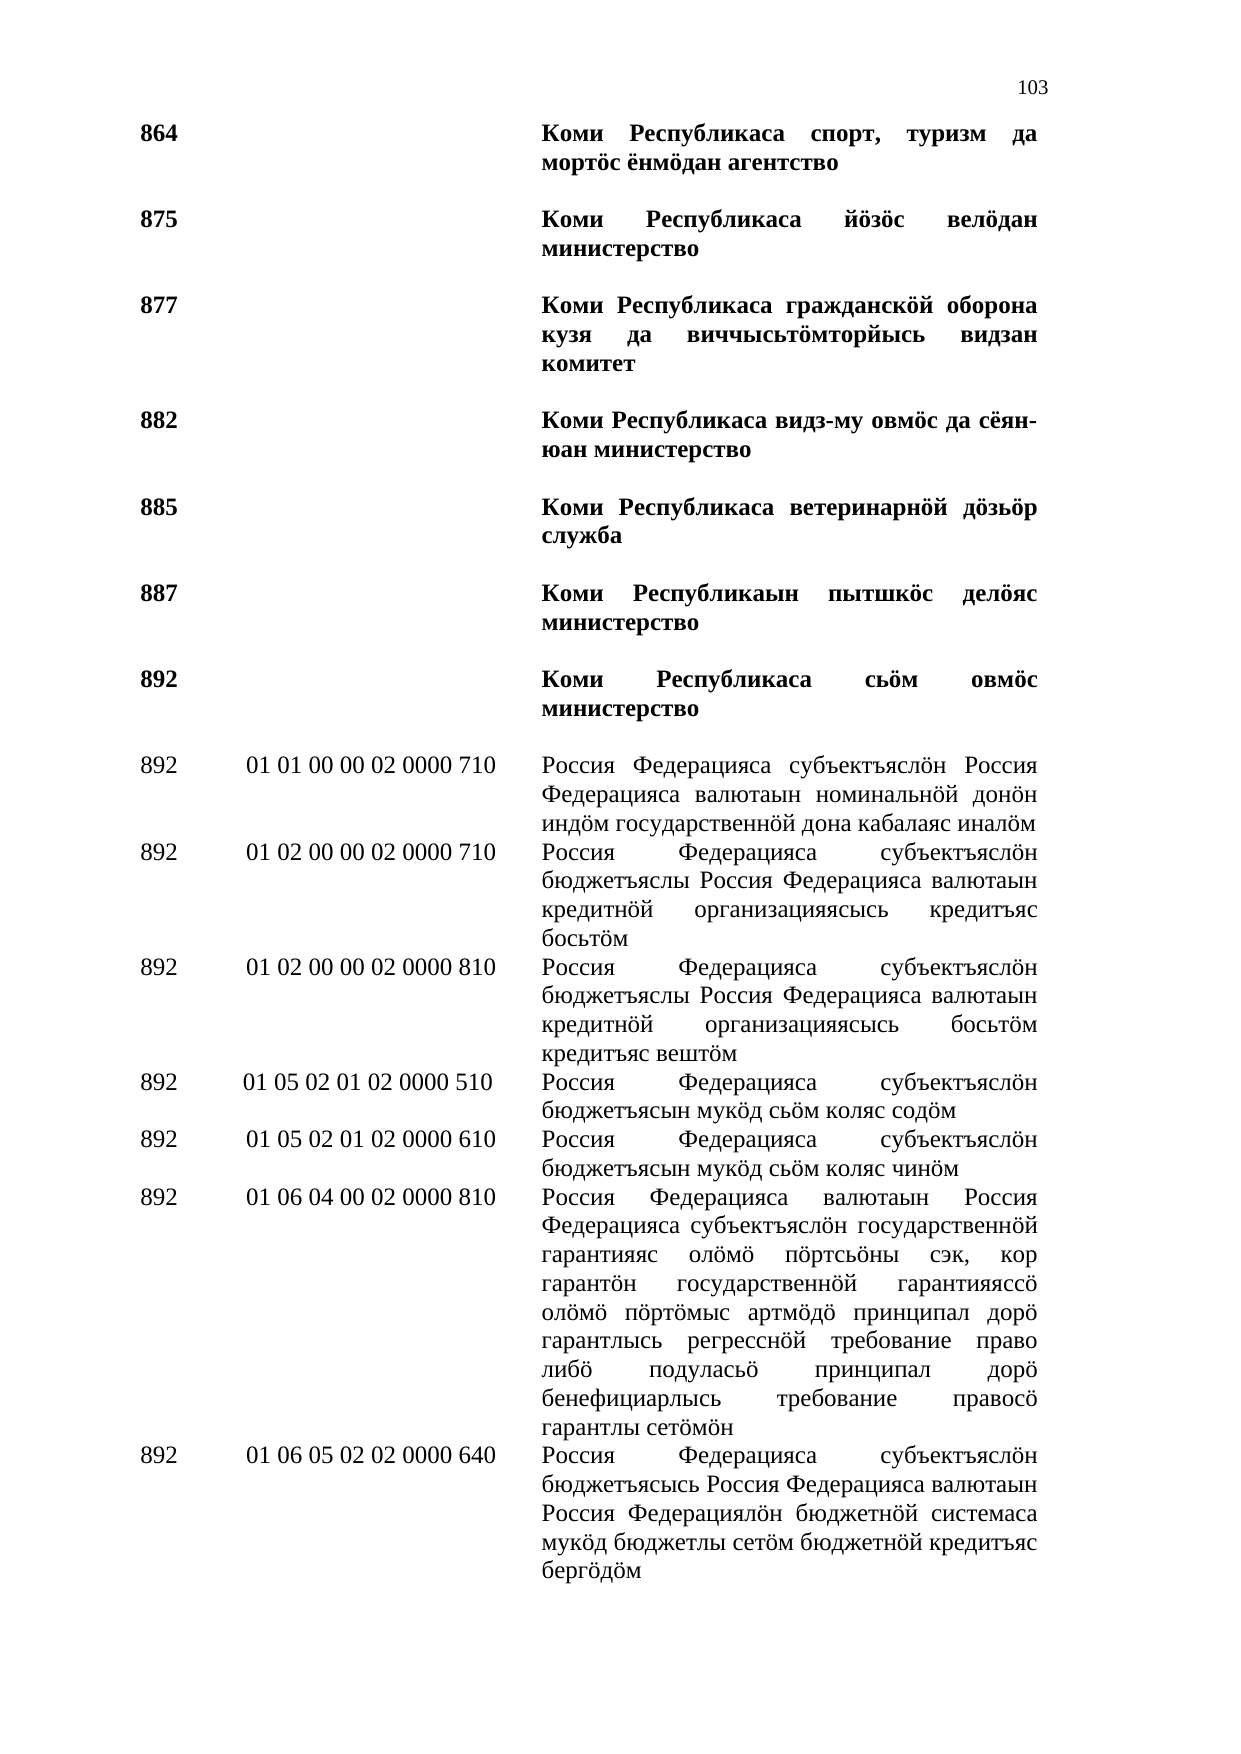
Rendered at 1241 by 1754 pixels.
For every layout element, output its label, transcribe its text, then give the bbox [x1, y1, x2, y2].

table_cell [211, 291, 530, 406]
table_cell 882 [106, 406, 211, 492]
table_cell Россия Федерацияса субъектъяслöн бюджетъясын мукöд сьöм коляс чинöм [530, 1124, 1049, 1182]
table_cell Коми Республикаса йöзöс велöдан министерство [530, 204, 1049, 291]
table_cell Коми Республикаса сьöм овмöс министерство [530, 664, 1049, 751]
table_cell 877 [106, 291, 211, 406]
table_cell 864 [106, 118, 211, 204]
table_cell 01 05 02 01 02 0000 610 [211, 1124, 530, 1182]
table_cell Коми Республикаса спорт, туризм да мортöс ёнмöдан агентство [530, 118, 1049, 204]
table_cell 885 [106, 492, 211, 578]
table_cell 892 [106, 837, 211, 952]
table_cell 875 [106, 204, 211, 291]
table_cell [211, 492, 530, 578]
table_cell [211, 204, 530, 291]
table_cell Коми Республикаын пытшкöс делöяс министерство [530, 578, 1049, 664]
table_cell 892 [106, 751, 211, 837]
table_cell [211, 578, 530, 664]
table_cell Россия Федерацияса субъектъяслöн Россия Федерацияса валютаын номинальнöй донöн индöм государственнöй дона кабалаяс иналöм [530, 751, 1049, 837]
table_cell 892 [106, 1067, 211, 1124]
table_cell [211, 118, 530, 204]
table_cell 01 02 00 00 02 0000 710 [211, 837, 530, 952]
table_cell Коми Республикаса видз-му овмöс да сёян-юан министерство [530, 406, 1049, 492]
table_cell 892 [106, 1124, 211, 1182]
table_cell 01 06 04 00 02 0000 810 [211, 1182, 530, 1441]
table_cell Коми Республикаса ветеринарнöй дöзьöр служба [530, 492, 1049, 578]
table_cell Коми Республикаса гражданскöй оборона кузя да виччысьтöмторйысь видзан комитет [530, 291, 1049, 406]
table_cell Россия Федерацияса субъектъяслöн бюджетъясын мукöд сьöм коляс содöм [530, 1067, 1049, 1124]
table_cell 892 [106, 1182, 211, 1441]
table_cell Россия Федерацияса валютаын Россия Федерацияса субъектъяслöн государственнöй гарантияяс олöмö пöртсьöны сэк, кор гарантöн государственнöй гарантияяссö олöмö пöртöмыс артмöдö принципал дорö гарантлысь регресснöй требование право либö подуласьö принципал дорö бенефициарлысь требование правосö гарантлы сетöмöн [530, 1182, 1049, 1441]
table_cell 01 02 00 00 02 0000 810 [211, 952, 530, 1067]
table_cell [211, 664, 530, 751]
table_cell 892 [106, 664, 211, 751]
table_cell 892 [106, 1441, 211, 1584]
table_cell 01 06 05 02 02 0000 640 [211, 1441, 530, 1584]
table_cell 887 [106, 578, 211, 664]
table_cell [211, 406, 530, 492]
table_cell Россия Федерацияса субъектъяслöн бюджетъяслы Россия Федерацияса валютаын кредитнöй организацияясысь кредитъяс босьтöм [530, 837, 1049, 952]
table_cell 01 01 00 00 02 0000 710 [211, 751, 530, 837]
table_cell Россия Федерацияса субъектъяслöн бюджетъясысь Россия Федерацияса валютаын Россия Федерациялöн бюджетнöй системаса мукöд бюджетлы сетöм бюджетнöй кредитъяс бергöдöм [530, 1441, 1049, 1584]
table_cell Россия Федерацияса субъектъяслöн бюджетъяслы Россия Федерацияса валютаын кредитнöй организацияясысь босьтöм кредитъяс вештöм [530, 952, 1049, 1067]
table_cell 01 05 02 01 02 0000 510 [211, 1067, 530, 1124]
table_cell 892 [106, 952, 211, 1067]
